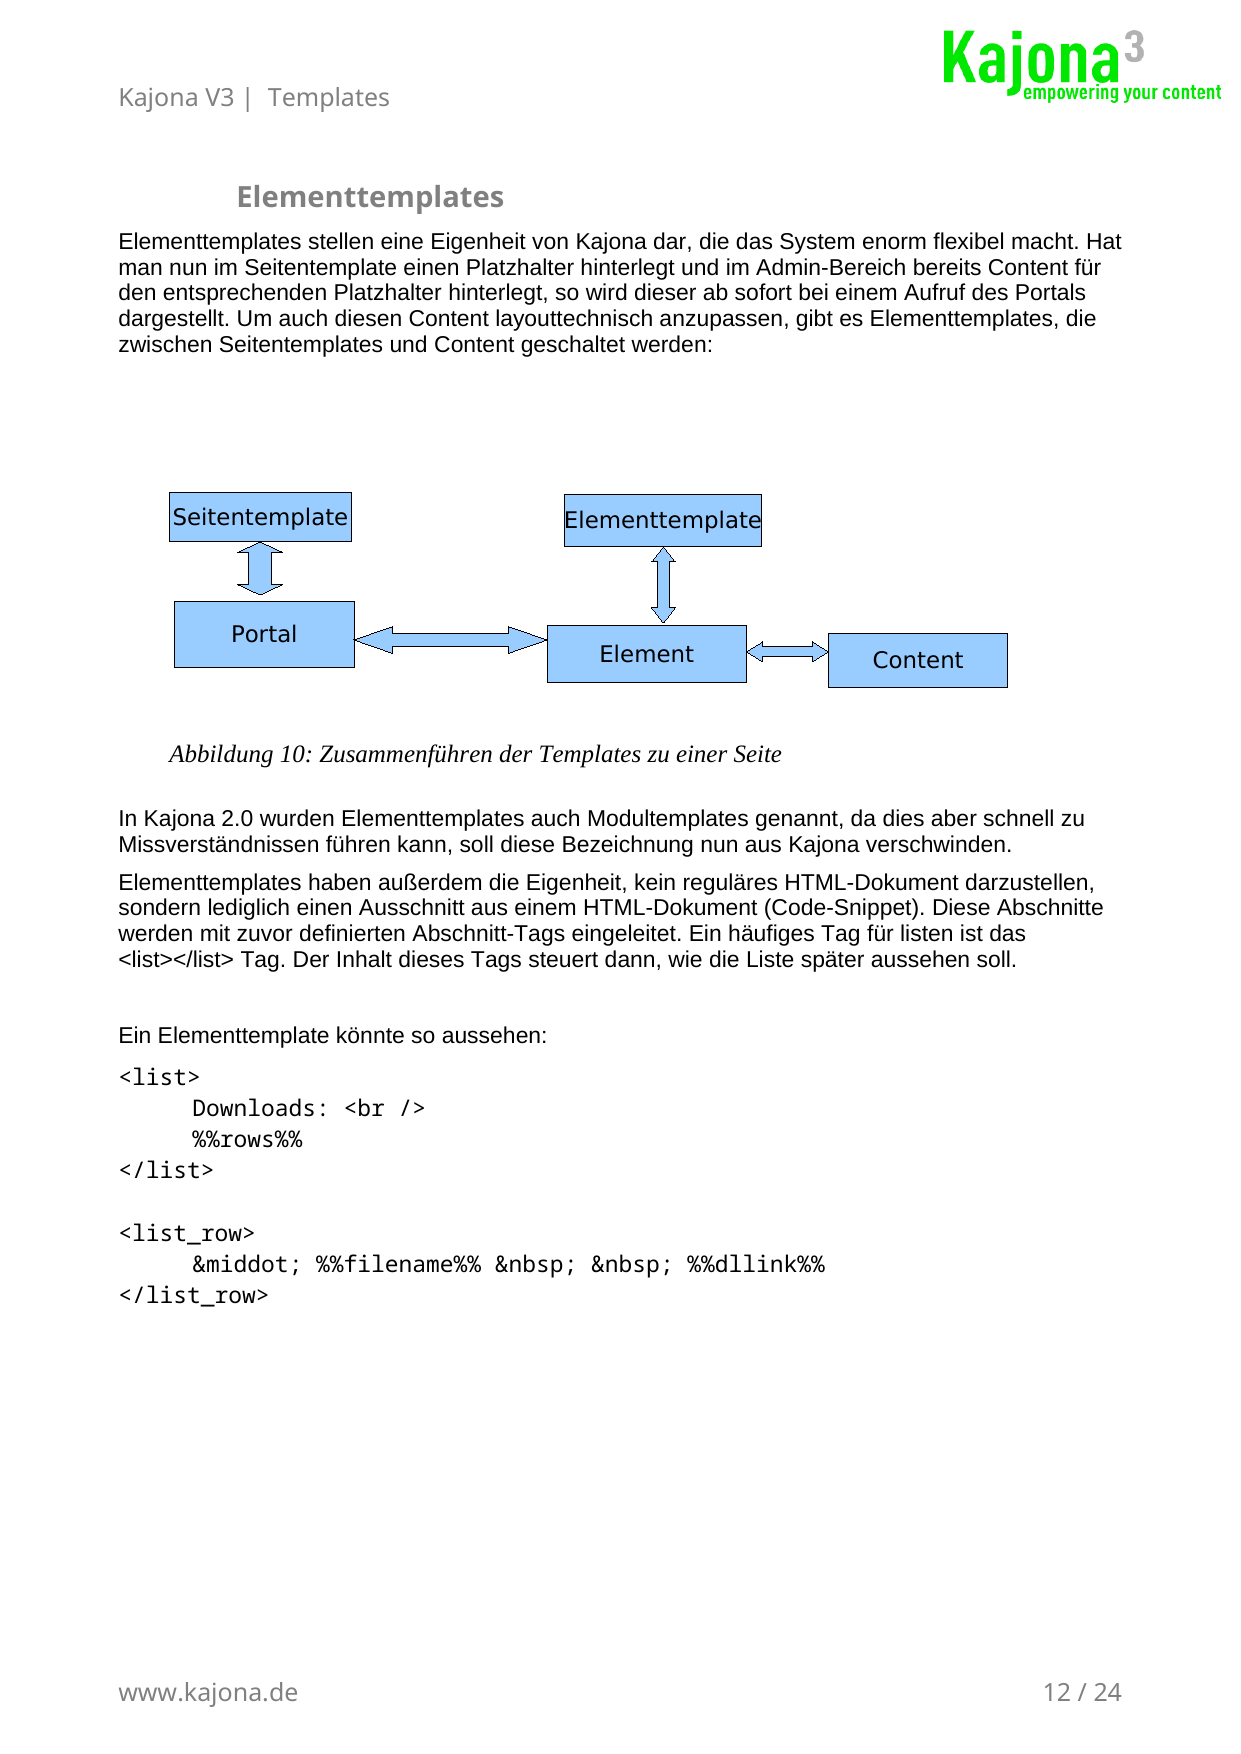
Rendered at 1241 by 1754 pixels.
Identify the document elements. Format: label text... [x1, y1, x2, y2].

text Ein Elementtemplate könnte so aussehen: [118, 1023, 1122, 1048]
text <list> [118, 1061, 1122, 1092]
text </list> [118, 1154, 1122, 1186]
picture [944, 30, 1221, 103]
text </list_row> [118, 1279, 1122, 1311]
text Elementtemplates haben außerdem die Eigenheit, kein reguläres HTML-Dokument darzustellen, sondern lediglich einen Ausschnitt aus einem HTML-Dokument (Code-Snippet). Diese Abschnitte werden mit zuvor definierten Abschnitt-Tags eingeleitet. Ein häufiges Tag für listen ist das <list></list> Tag. Der Inhalt dieses Tags steuert dann, wie die Liste später aussehen soll. [118, 869, 1122, 972]
text Abbildung 10: Zusammenführen der Templates zu einer Seite [169, 740, 1008, 768]
subtitle Elementtemplates [118, 177, 1122, 216]
text &middot; %%filename%% &nbsp; &nbsp; %%dllink%% [118, 1248, 1122, 1279]
text Downloads: <br /> [118, 1092, 1122, 1123]
text <list_row> [118, 1217, 1122, 1248]
text In Kajona 2.0 wurden Elementtemplates auch Modultemplates genannt, da dies aber schnell zu Missverständnissen führen kann, soll diese Bezeichnung nun aus Kajona verschwinden. [118, 806, 1122, 857]
text Elementtemplates stellen eine Eigenheit von Kajona dar, die das System enorm flexibel macht. Hat man nun im Seitentemplate einen Platzhalter hinterlegt und im Admin-Bereich bereits Content für den entsprechenden Platzhalter hinterlegt, so wird dieser ab sofort bei einem Aufruf des Portals dargestellt. Um auch diesen Content layouttechnisch anzupassen, gibt es Elementtemplates, die zwischen Seitentemplates und Content geschaltet werden: [118, 229, 1122, 357]
text %%rows%% [118, 1123, 1122, 1154]
